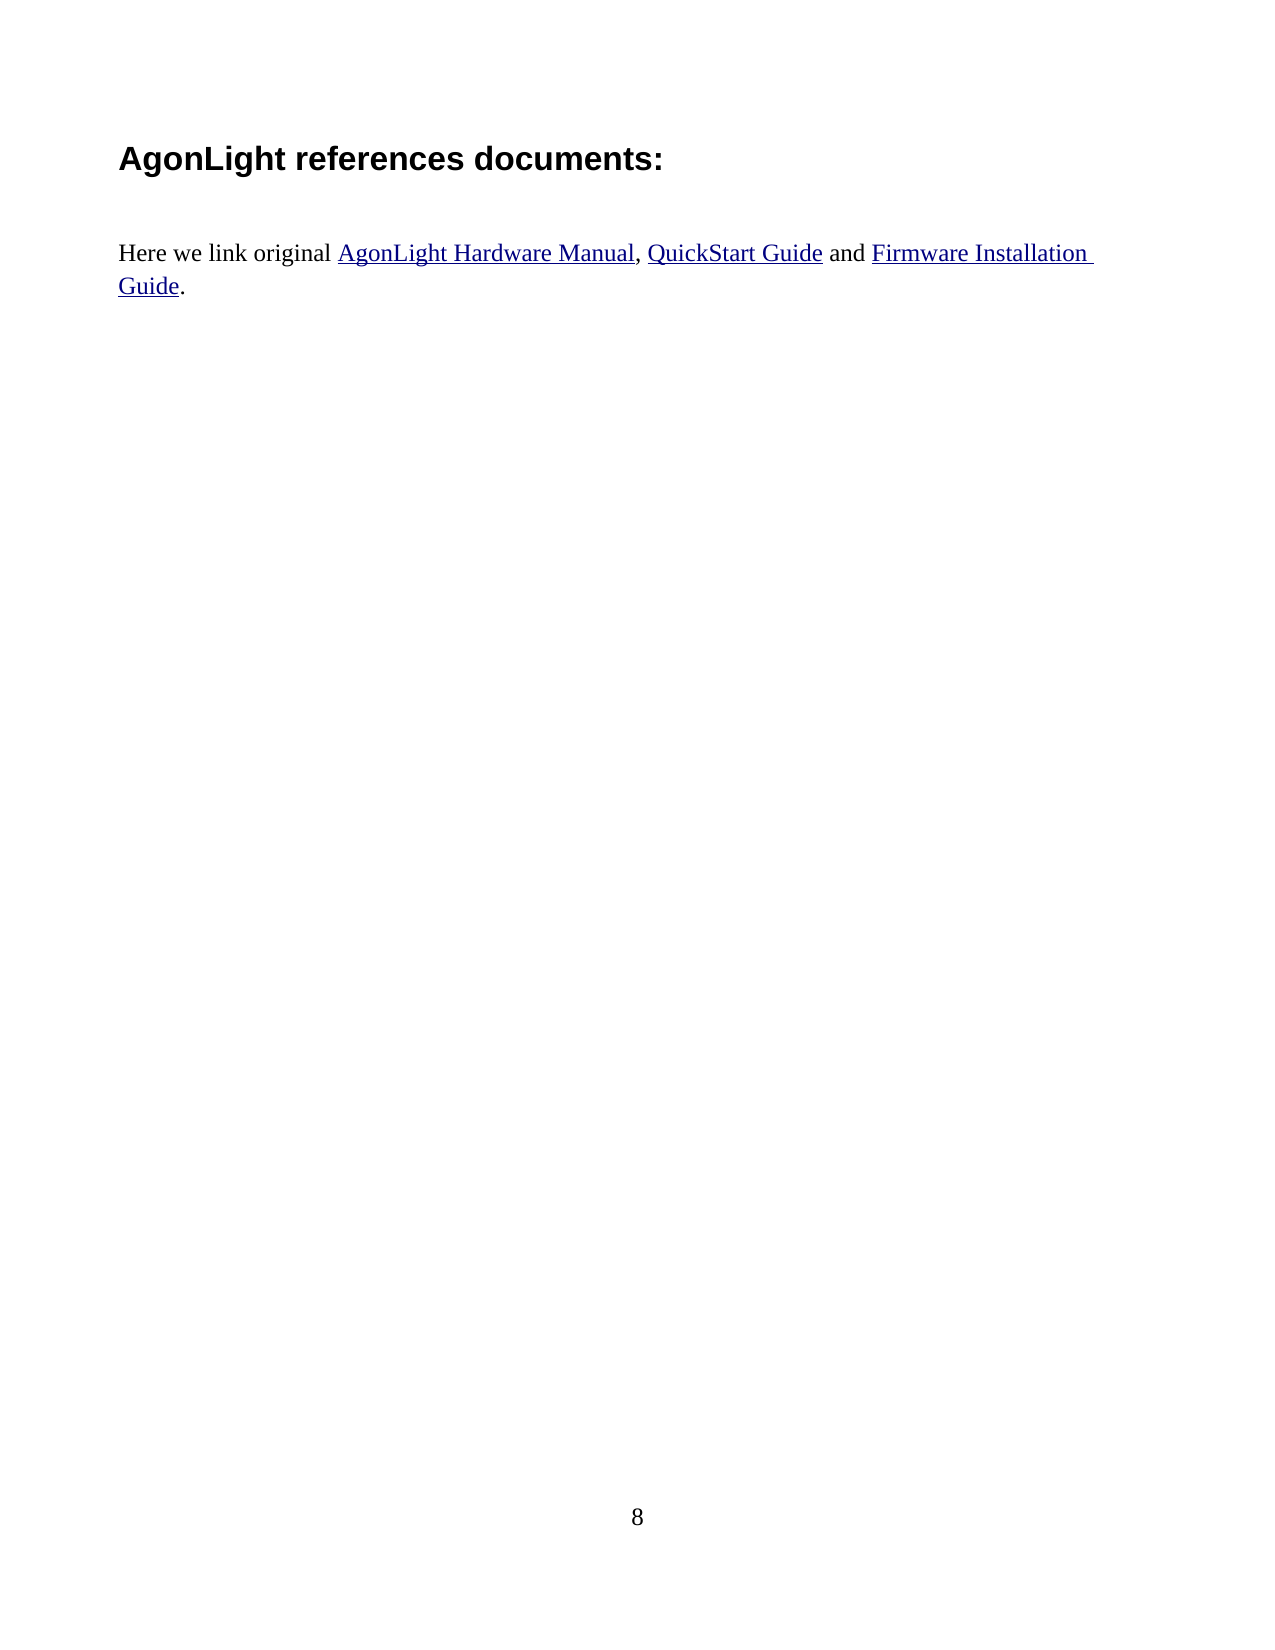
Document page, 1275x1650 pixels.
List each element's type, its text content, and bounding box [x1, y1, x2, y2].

text Here we link original AgonLight Hardware Manual, QuickStart Guide and Firmware Installation Guide. [118, 238, 1157, 299]
subtitle AgonLight references documents: [118, 139, 1157, 178]
